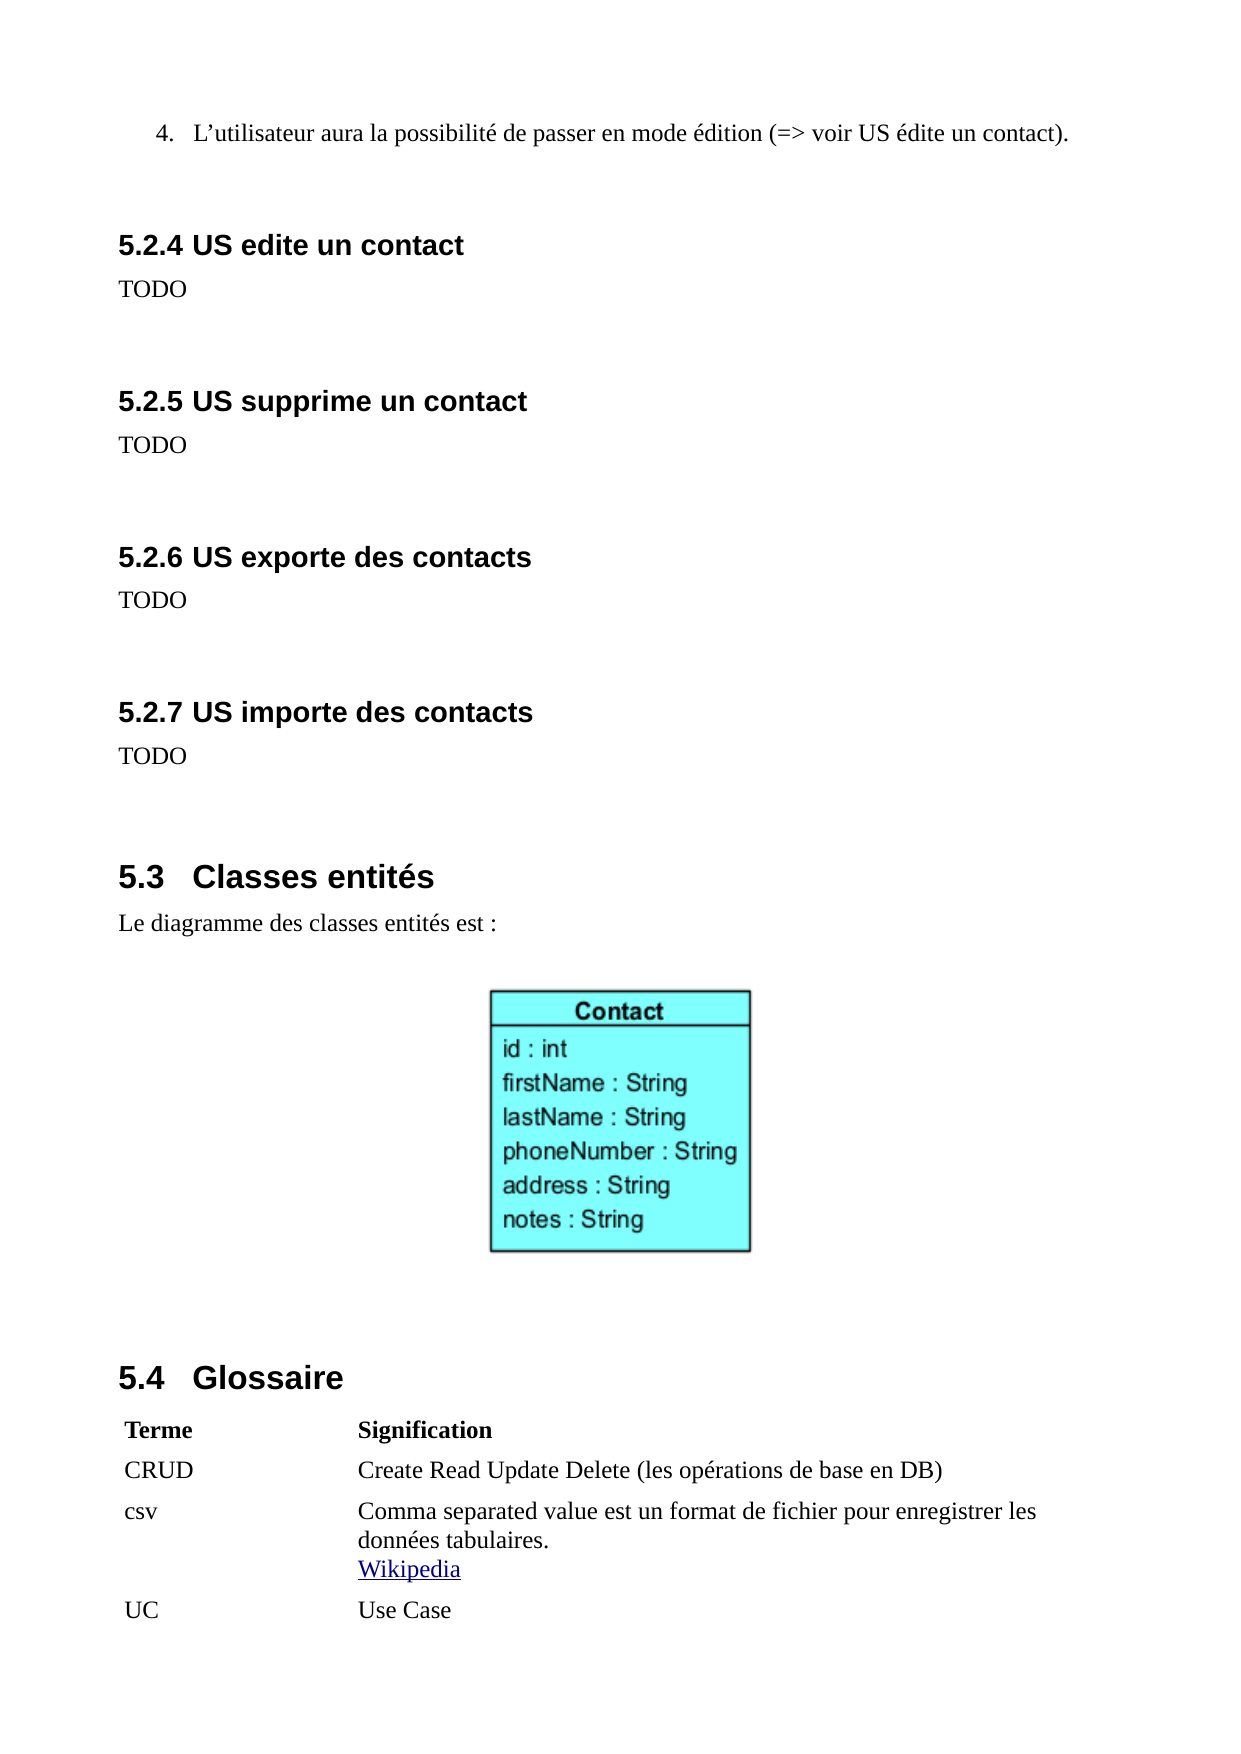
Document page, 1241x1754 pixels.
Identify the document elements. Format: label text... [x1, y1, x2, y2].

table_header Terme [118, 1409, 352, 1449]
subtitle US exporte des contacts [118, 539, 1122, 573]
subtitle US importe des contacts [118, 695, 1122, 729]
subtitle Glossaire [118, 1358, 1122, 1396]
table_cell Create Read Update Delete (les opérations de base en DB) [352, 1450, 1122, 1490]
table_cell Use Case [352, 1589, 1122, 1629]
text TODO [118, 741, 1122, 770]
list L’utilisateur aura la possibilité de passer en mode édition (=> voir US édite un contact). [156, 118, 1122, 147]
table_cell Comma separated value est un format de fichier pour enregistrer les données tabulaires. Wikipedia [352, 1490, 1122, 1589]
table_cell CRUD [118, 1450, 352, 1490]
text TODO [118, 586, 1122, 614]
subtitle US supprime un contact [118, 384, 1122, 417]
picture [453, 956, 787, 1275]
text Le diagramme des classes entités est : [118, 908, 1122, 937]
text TODO [118, 430, 1122, 458]
text TODO [118, 274, 1122, 303]
table_cell csv [118, 1490, 352, 1589]
table_cell UC [118, 1589, 352, 1629]
subtitle Classes entités [118, 857, 1122, 896]
subtitle US edite un contact [118, 228, 1122, 261]
table_header Signification [352, 1409, 1122, 1449]
